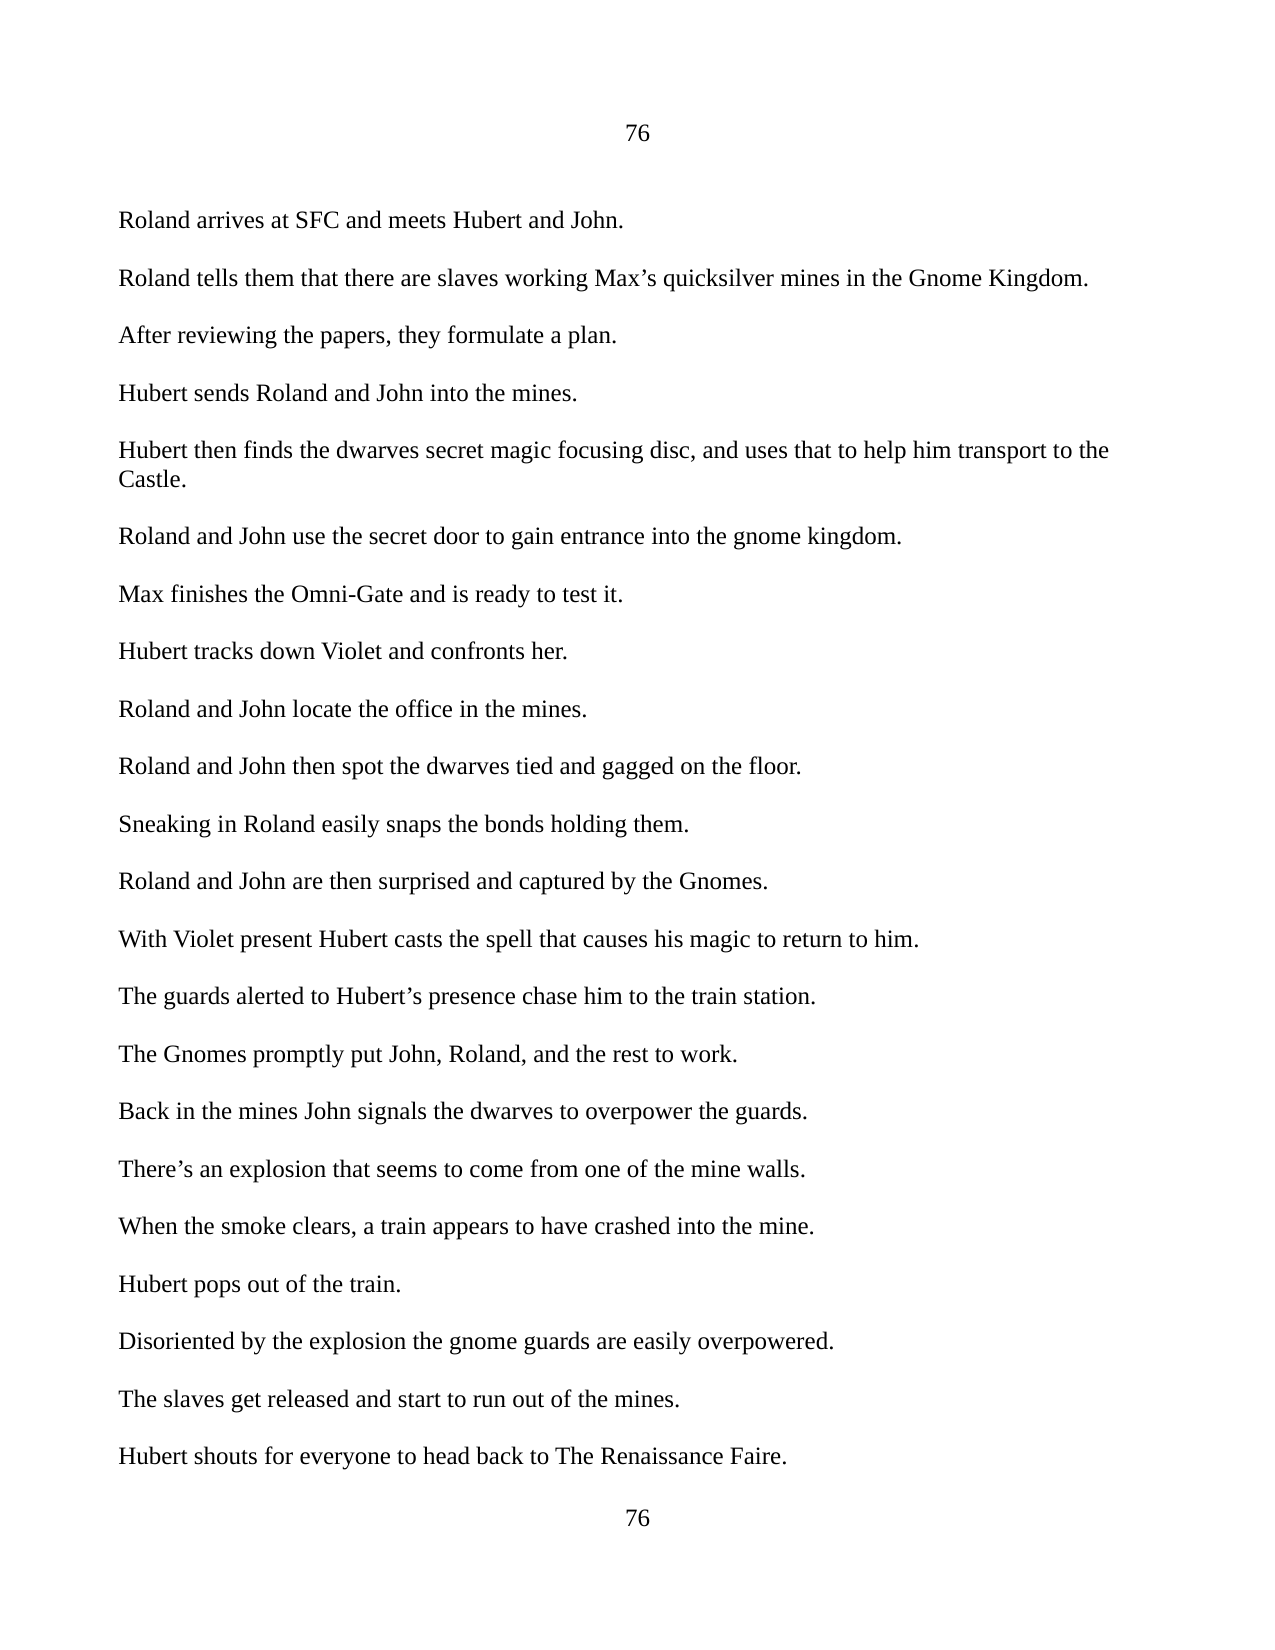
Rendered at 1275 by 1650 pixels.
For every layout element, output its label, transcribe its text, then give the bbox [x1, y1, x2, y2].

text Hubert shouts for everyone to head back to The Renaissance Faire. [118, 1441, 1157, 1470]
text When the smoke clears, a train appears to have crashed into the mine. [118, 1211, 1157, 1240]
text Roland arrives at SFC and meets Hubert and John. [118, 205, 1157, 234]
text Hubert then finds the dwarves secret magic focusing disc, and uses that to help him transport to the Castle. [118, 435, 1157, 493]
text Roland and John are then surprised and captured by the Gnomes. [118, 866, 1157, 895]
text Sneaking in Roland easily snaps the bonds holding them. [118, 809, 1157, 838]
text Roland and John locate the office in the mines. [118, 694, 1157, 723]
text The guards alerted to Hubert’s presence chase him to the train station. [118, 981, 1157, 1010]
text With Violet present Hubert casts the spell that causes his magic to return to him. [118, 924, 1157, 953]
text After reviewing the papers, they formulate a plan. [118, 320, 1157, 349]
text Roland and John then spot the dwarves tied and gagged on the floor. [118, 751, 1157, 780]
text The slaves get released and start to run out of the mines. [118, 1384, 1157, 1413]
text Roland and John use the secret door to gain entrance into the gnome kingdom. [118, 521, 1157, 550]
text Roland tells them that there are slaves working Max’s quicksilver mines in the Gnome Kingdom. [118, 263, 1157, 291]
text Hubert tracks down Violet and confronts her. [118, 636, 1157, 665]
text Disoriented by the explosion the gnome guards are easily overpowered. [118, 1326, 1157, 1355]
text Hubert sends Roland and John into the mines. [118, 378, 1157, 406]
text There’s an explosion that seems to come from one of the mine walls. [118, 1154, 1157, 1183]
text The Gnomes promptly put John, Roland, and the rest to work. [118, 1039, 1157, 1068]
text Max finishes the Omni-Gate and is ready to test it. [118, 579, 1157, 608]
text Back in the mines John signals the dwarves to overpower the guards. [118, 1096, 1157, 1125]
text Hubert pops out of the train. [118, 1269, 1157, 1298]
